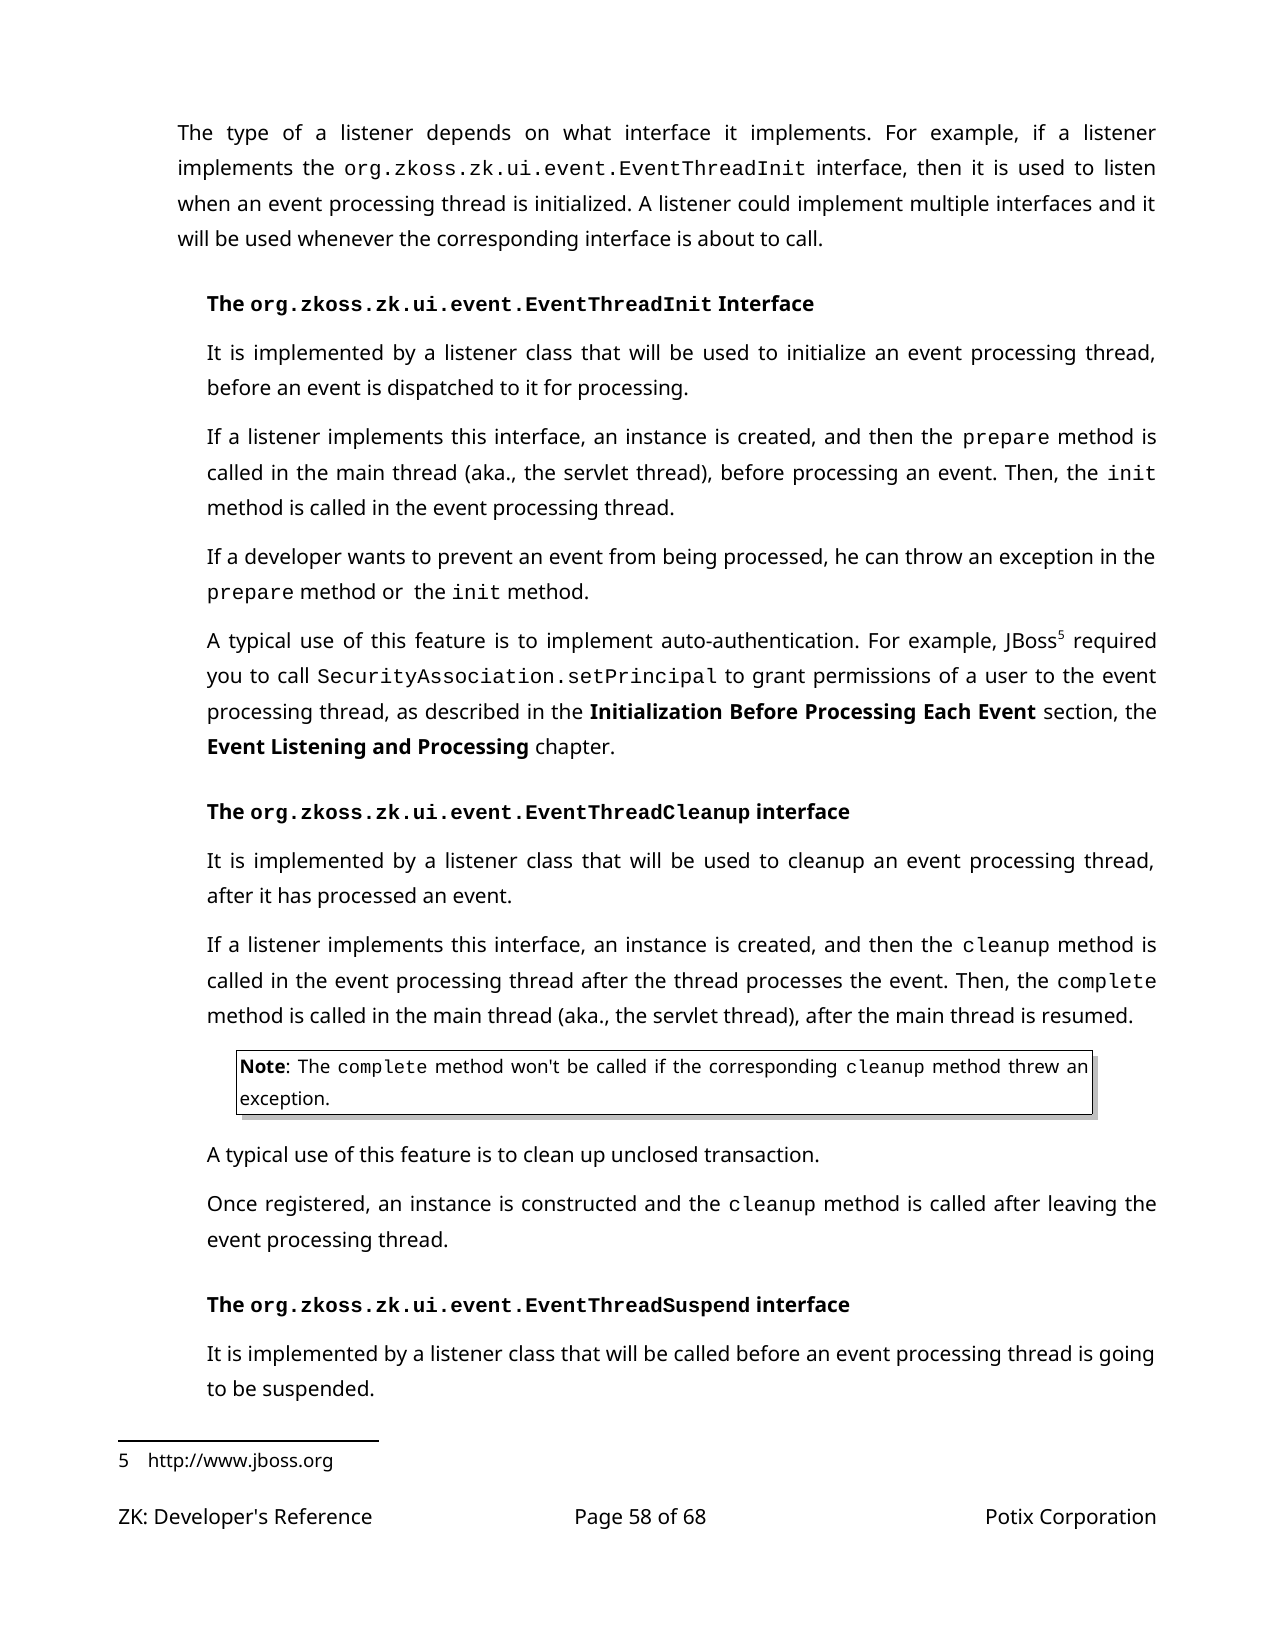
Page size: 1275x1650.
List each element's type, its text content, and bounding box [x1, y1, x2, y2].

text The type of a listener depends on what interface it implements. For example, if a listener implements the org.zkoss.zk.ui.event.EventThreadInit interface, then it is used to listen when an event processing thread is initialized. A listener could implement multiple interfaces and it will be used whenever the corresponding interface is about to call. [177, 118, 1157, 252]
text A typical use of this feature is to implement auto-authentication. For example, JBoss required you to call SecurityAssociation.setPrincipal to grant permissions of a user to the event processing thread, as described in the Initialization Before Processing Each Event section, the Event Listening and Processing chapter. [207, 626, 1157, 761]
subtitle The org.zkoss.zk.ui.event.EventThreadSuspend interface [207, 1290, 1157, 1318]
text If a developer wants to prevent an event from being processed, he can throw an exception in the prepare method or the init method. [207, 542, 1157, 606]
text If a listener implements this interface, an instance is created, and then the prepare method is called in the main thread (aka., the servlet thread), before processing an event. Then, the init method is called in the event processing thread. [207, 422, 1157, 521]
subtitle The org.zkoss.zk.ui.event.EventThreadCleanup interface [207, 797, 1157, 826]
subtitle The org.zkoss.zk.ui.event.EventThreadInit Interface [207, 289, 1157, 317]
text Once registered, an instance is constructed and the cleanup method is called after leaving the event processing thread. [207, 1189, 1157, 1253]
text It is implemented by a listener class that will be used to cleanup an event processing thread, after it has processed an event. [207, 846, 1157, 910]
text Note: The complete method won't be called if the corresponding cleanup method threw an exception. [237, 1051, 1092, 1114]
text It is implemented by a listener class that will be used to initialize an event processing thread, before an event is dispatched to it for processing. [207, 338, 1157, 402]
text A typical use of this feature is to clean up unclosed transaction. [207, 1141, 1157, 1169]
text http://www.jboss.org [118, 1447, 1157, 1473]
text If a listener implements this interface, an instance is created, and then the cleanup method is called in the event processing thread after the thread processes the event. Then, the complete method is called in the main thread (aka., the servlet thread), after the main thread is resumed. [207, 931, 1157, 1030]
text It is implemented by a listener class that will be called before an event processing thread is going to be suspended. [207, 1339, 1157, 1402]
